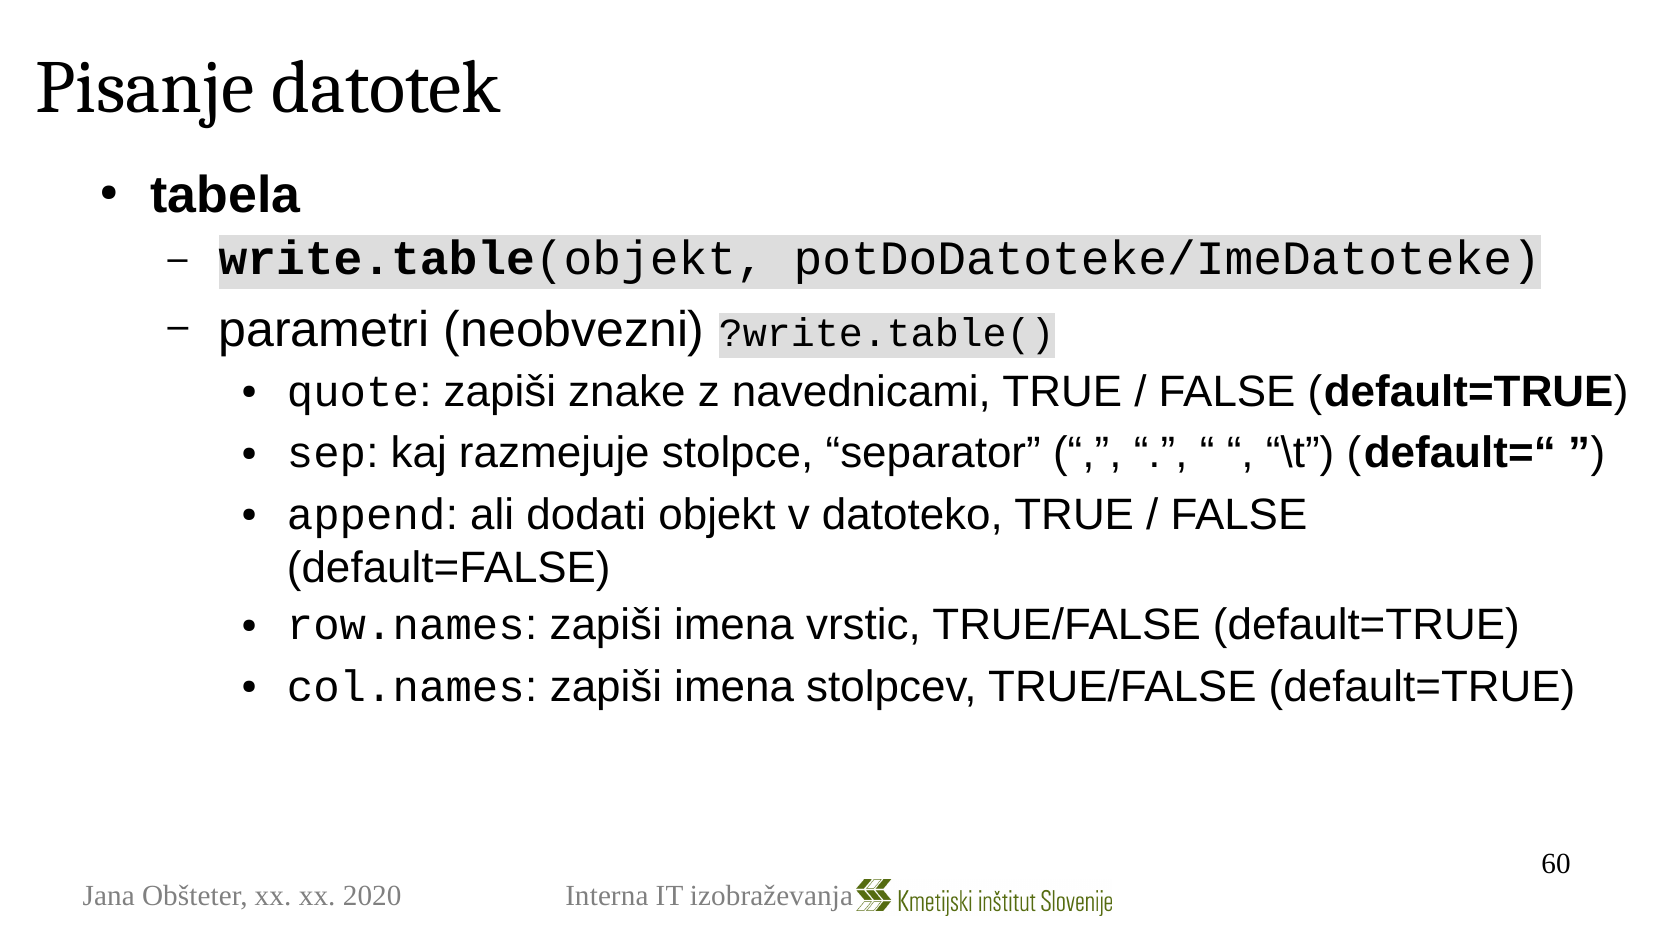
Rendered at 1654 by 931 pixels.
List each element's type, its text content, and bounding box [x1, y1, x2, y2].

list tabela write.table(objekt, potDoDatoteke/ImeDatoteke) parametri (neobvezni) ?write.table() quote: zapiši znake z navednicami, TRUE / FALSE (default=TRUE) sep: kaj razmejuje stolpce, “separator” (“,”, “.”, “ “, “\t”) (default=“ ”) append: ali dodati objekt v datoteko, TRUE / FALSE (default=FALSE) row.names: zapiši imena vrstic, TRUE/FALSE (default=TRUE) col.names: zapiši imena stolpcev, TRUE/FALSE (default=TRUE) [82, 165, 1630, 839]
picture [856, 879, 1112, 916]
title Pisanje datotek [35, 21, 1524, 154]
